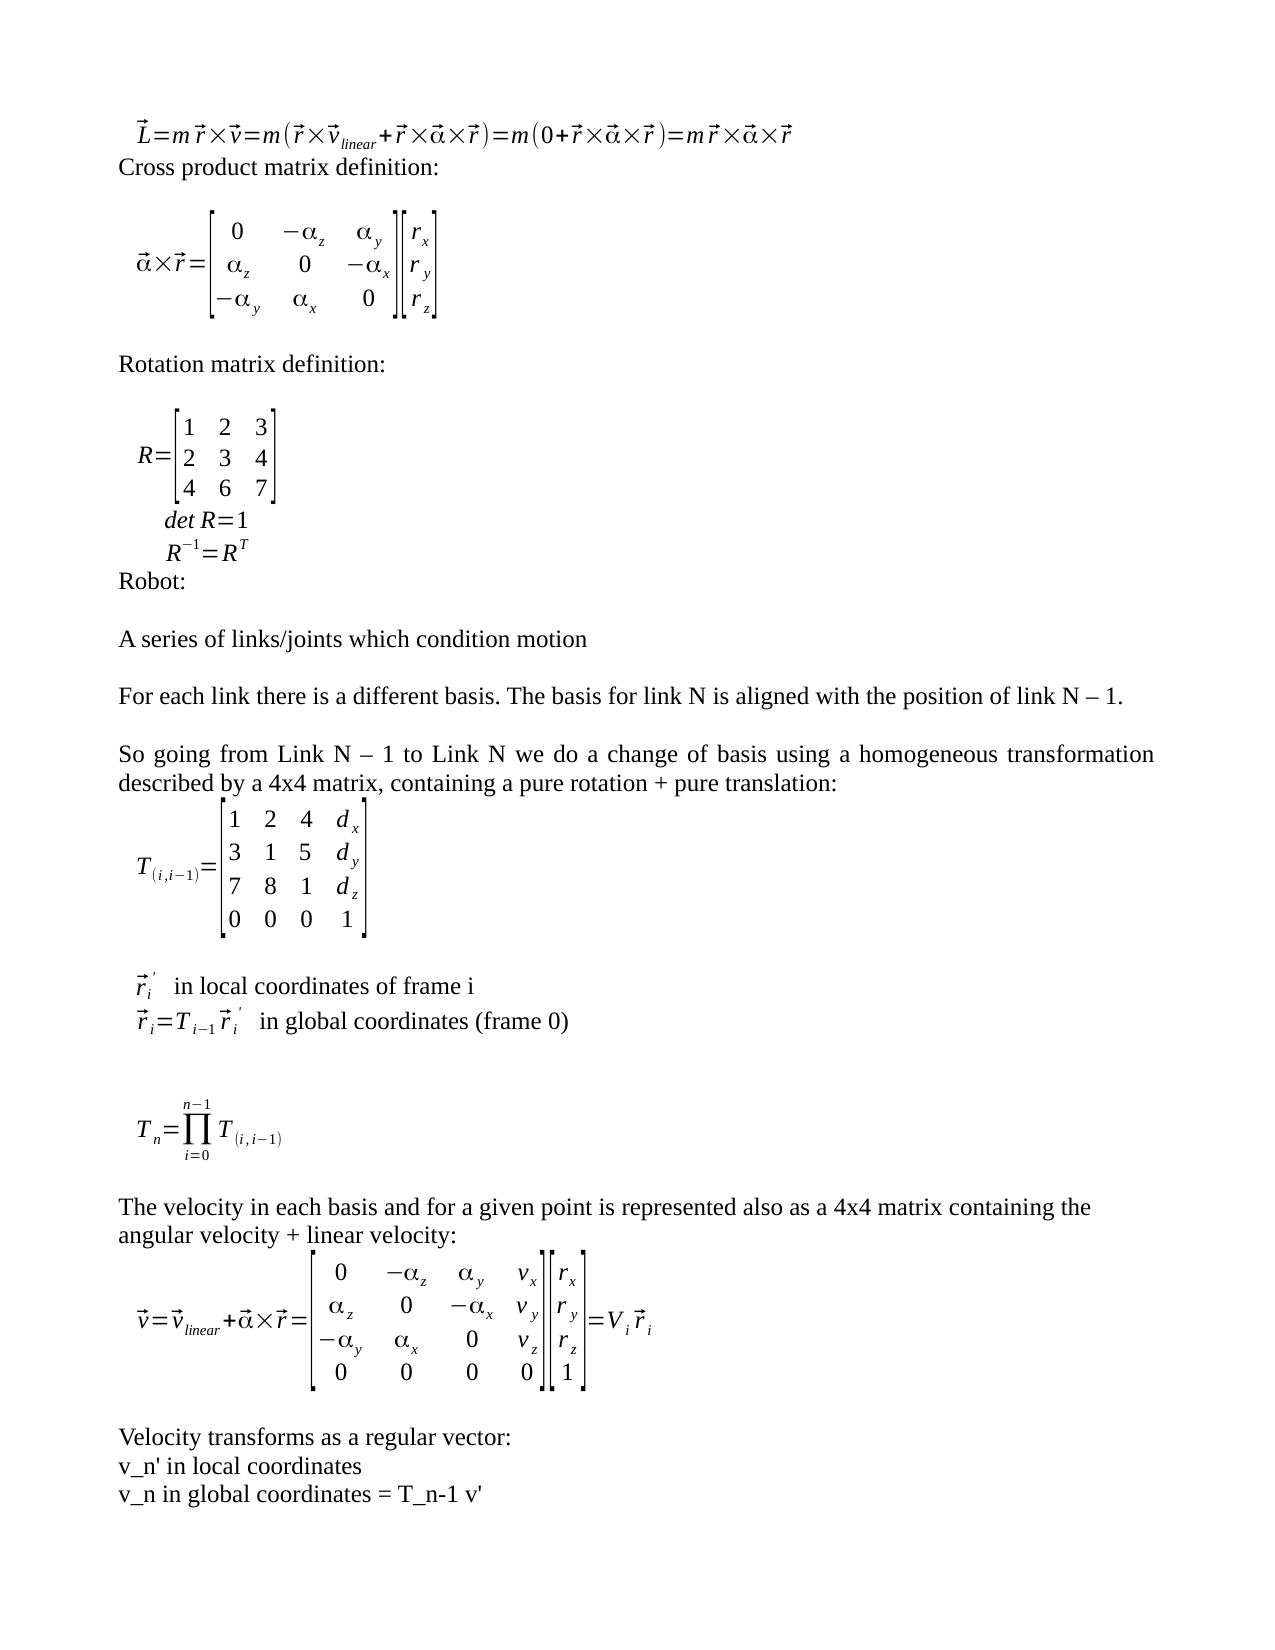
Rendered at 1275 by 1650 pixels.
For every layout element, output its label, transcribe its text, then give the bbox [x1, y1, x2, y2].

text A series of links/joints which condition motion [118, 624, 1157, 653]
text in local coordinates of frame i [118, 968, 1157, 1003]
text Robot: [118, 566, 1157, 595]
text in global coordinates (frame 0) [118, 1003, 1157, 1038]
text v_n' in local coordinates [118, 1451, 1157, 1479]
text For each link there is a different basis. The basis for link N is aligned with the position of link N – 1. [118, 681, 1157, 710]
text So going from Link N – 1 to Link N we do a change of basis using a homogeneous transformation described by a 4x4 matrix, containing a pure rotation + pure translation: [118, 739, 1157, 796]
text Cross product matrix definition: [118, 152, 1157, 181]
text v_n in global coordinates = T_n-1 v' [118, 1479, 1157, 1508]
text The velocity in each basis and for a given point is represented also as a 4x4 matrix containing the angular velocity + linear velocity: [118, 1192, 1157, 1249]
text Rotation matrix definition: [118, 349, 1157, 378]
text Velocity transforms as a regular vector: [118, 1422, 1157, 1451]
